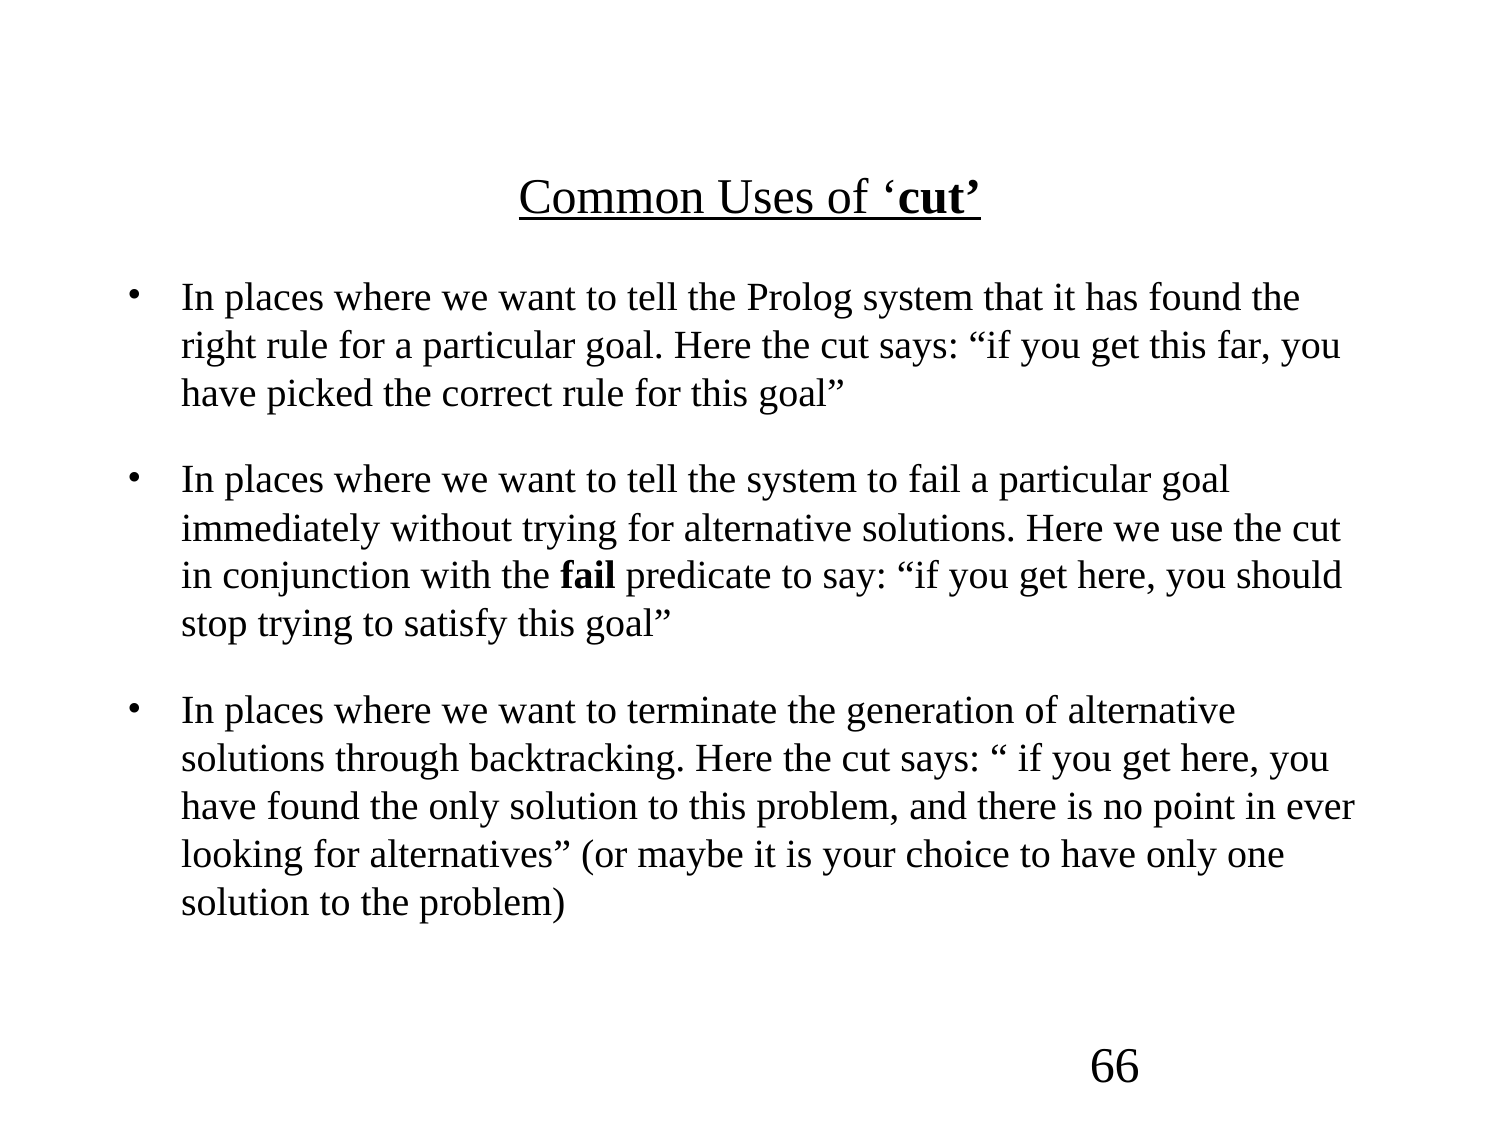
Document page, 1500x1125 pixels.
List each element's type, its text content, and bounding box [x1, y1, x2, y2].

title Common Uses of ‘cut’ [112, 99, 1388, 262]
list In places where we want to tell the Prolog system that it has found the right rule for a particular goal. Here the cut says: “if you get this far, you have picked the correct rule for this goal” In places where we want to tell the system to fail a particular goal immediately without trying for alternative solutions. Here we use the cut in conjunction with the fail predicate to say: “if you get here, you should stop trying to satisfy this goal” In places where we want to terminate the generation of alternative solutions through backtracking. Here the cut says: “ if you get here, you have found the only solution to this problem, and there is no point in ever looking for alternatives” (or maybe it is your choice to have only one solution to the problem) [112, 262, 1388, 938]
